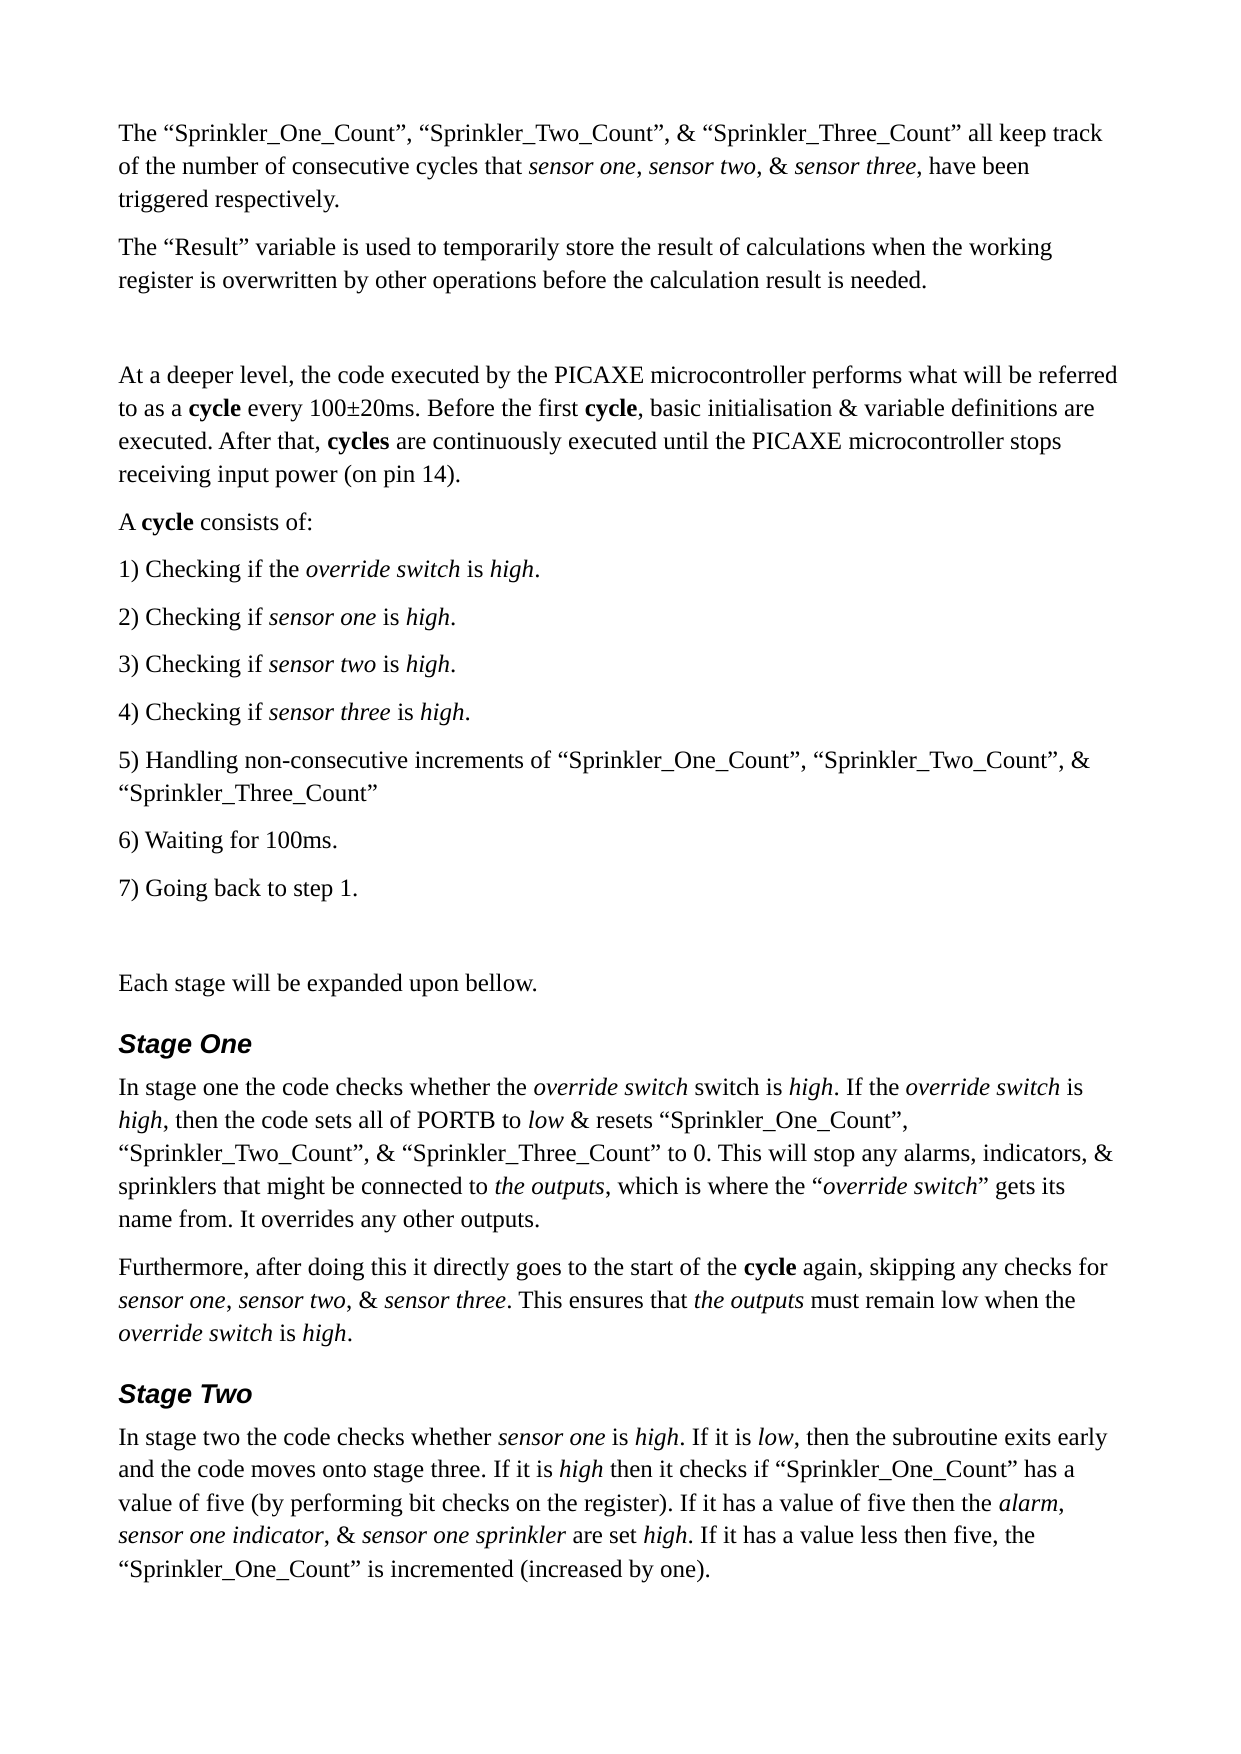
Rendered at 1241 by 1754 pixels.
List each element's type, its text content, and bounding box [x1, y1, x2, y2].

text The “Sprinkler_One_Count”, “Sprinkler_Two_Count”, & “Sprinkler_Three_Count” all keep track of the number of consecutive cycles that sensor one, sensor two, & sensor three, have been triggered respectively. [118, 118, 1122, 213]
text A cycle consists of: [118, 507, 1122, 535]
text In stage two the code checks whether sensor one is high. If it is low, then the subroutine exits early and the code moves onto stage three. If it is high then it checks if “Sprinkler_One_Count” has a value of five (by performing bit checks on the register). If it has a value of five then the alarm, sensor one indicator, & sensor one sprinkler are set high. If it has a value less then five, the “Sprinkler_One_Count” is incremented (increased by one). [118, 1422, 1122, 1582]
text 2) Checking if sensor one is high. [118, 602, 1122, 631]
text 4) Checking if sensor three is high. [118, 697, 1122, 726]
text 3) Checking if sensor two is high. [118, 649, 1122, 678]
text In stage one the code checks whether the override switch switch is high. If the override switch is high, then the code sets all of PORTB to low & resets “Sprinkler_One_Count”, “Sprinkler_Two_Count”, & “Sprinkler_Three_Count” to 0. This will stop any alarms, indicators, & sprinklers that might be connected to the outputs, which is where the “override switch” gets its name from. It overrides any other outputs. [118, 1072, 1122, 1233]
text 5) Handling non-consecutive increments of “Sprinkler_One_Count”, “Sprinkler_Two_Count”, & “Sprinkler_Three_Count” [118, 745, 1122, 806]
text The “Result” variable is used to temporarily store the result of calculations when the working register is overwritten by other operations before the calculation result is needed. [118, 232, 1122, 293]
text 7) Going back to step 1. [118, 873, 1122, 902]
text 1) Checking if the override switch is high. [118, 554, 1122, 583]
text 6) Waiting for 100ms. [118, 825, 1122, 854]
text At a deeper level, the code executed by the PICAXE microcontroller performs what will be referred to as a cycle every 100±20ms. Before the first cycle, basic initialisation & variable definitions are executed. After that, cycles are continuously executed until the PICAXE microcontroller stops receiving input power (on pin 14). [118, 360, 1122, 488]
subtitle Stage Two [118, 1378, 1122, 1409]
subtitle Stage One [118, 1028, 1122, 1059]
text Each stage will be expanded upon bellow. [118, 968, 1122, 997]
text Furthermore, after doing this it directly goes to the start of the cycle again, skipping any checks for sensor one, sensor two, & sensor three. This ensures that the outputs must remain low when the override switch is high. [118, 1252, 1122, 1346]
